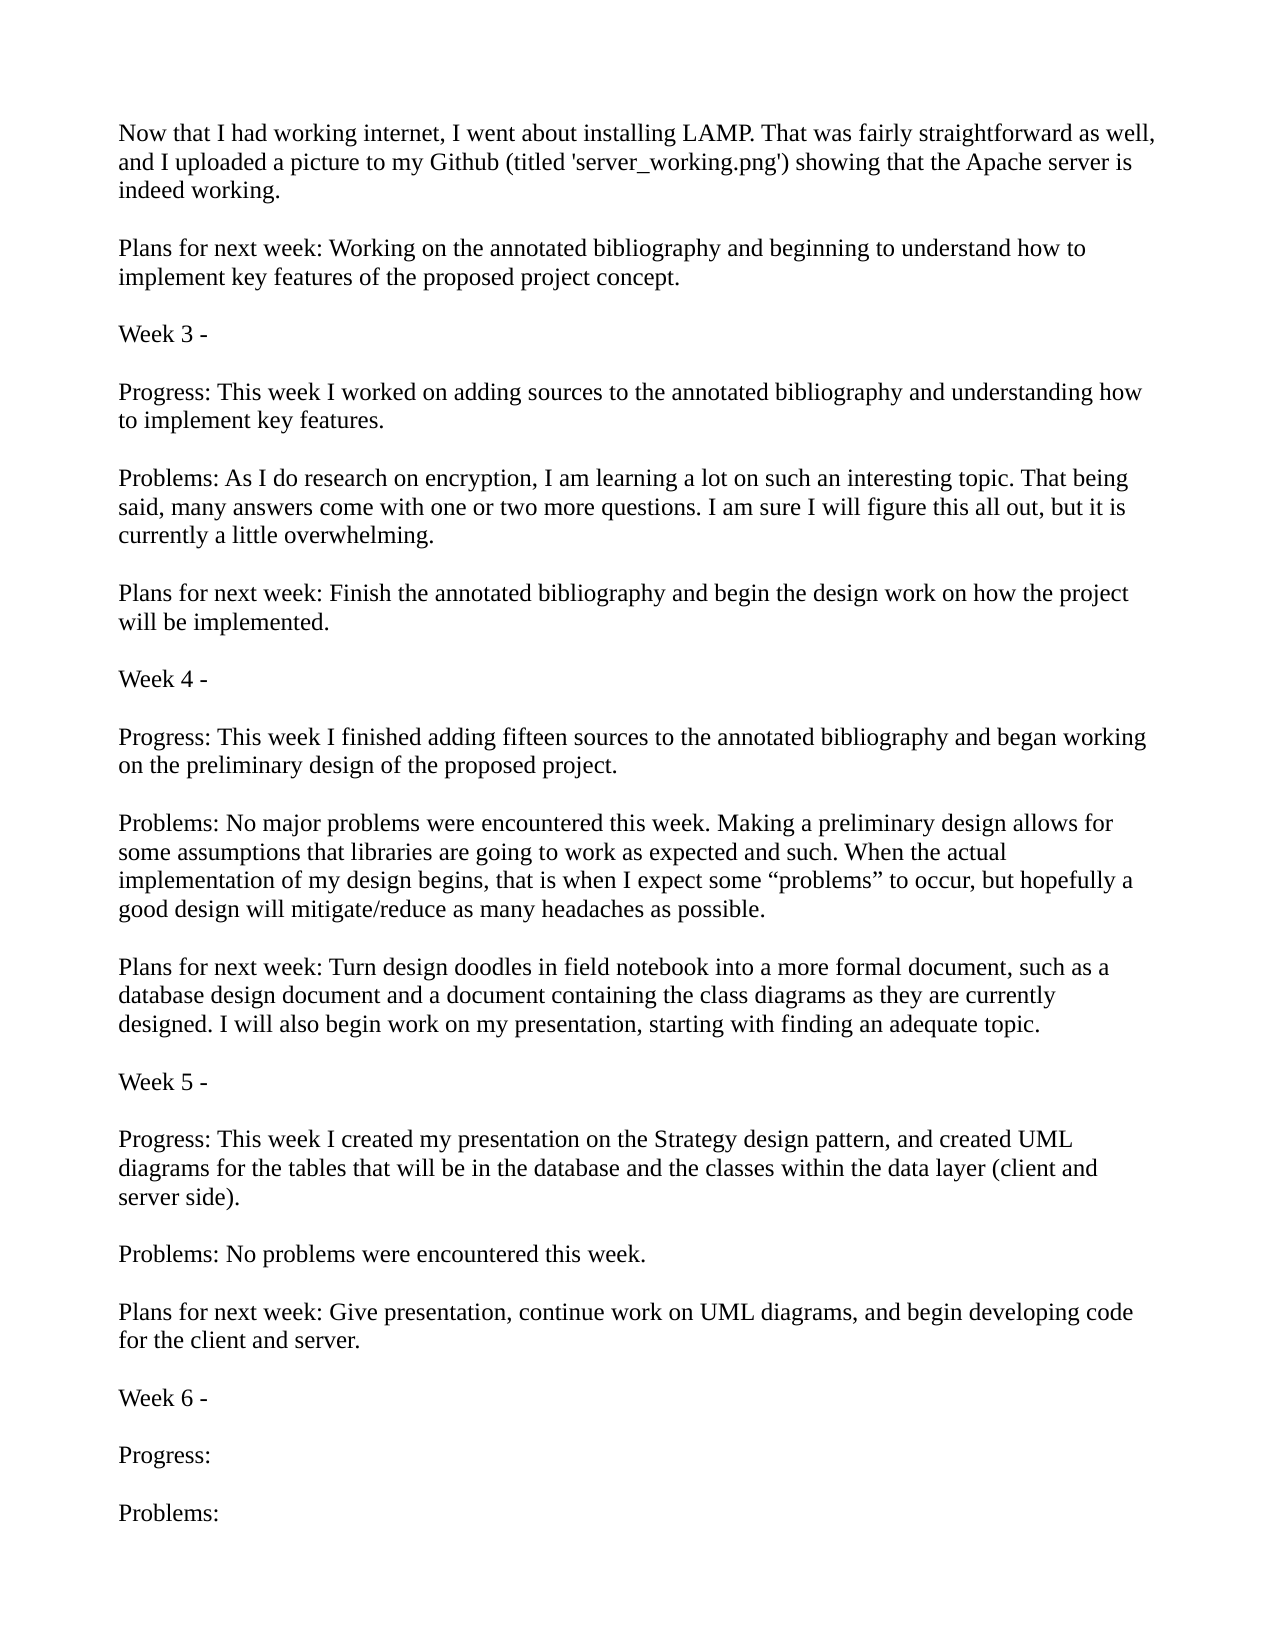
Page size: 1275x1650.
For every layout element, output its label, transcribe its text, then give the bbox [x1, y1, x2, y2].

text Plans for next week: Working on the annotated bibliography and beginning to understand how to implement key features of the proposed project concept. [118, 233, 1157, 291]
text Plans for next week: Give presentation, continue work on UML diagrams, and begin developing code for the client and server. [118, 1297, 1157, 1354]
text Plans for next week: Turn design doodles in field notebook into a more formal document, such as a database design document and a document containing the class diagrams as they are currently designed. I will also begin work on my presentation, starting with finding an adequate topic. [118, 952, 1157, 1038]
text Progress: This week I created my presentation on the Strategy design pattern, and created UML diagrams for the tables that will be in the database and the classes within the data layer (client and server side). [118, 1124, 1157, 1211]
text Progress: This week I worked on adding sources to the annotated bibliography and understanding how to implement key features. [118, 377, 1157, 434]
text Week 3 - [118, 319, 1157, 348]
text Now that I had working internet, I went about installing LAMP. That was fairly straightforward as well, and I uploaded a picture to my Github (titled 'server_working.png') showing that the Apache server is indeed working. [118, 118, 1157, 204]
text Plans for next week: Finish the annotated bibliography and begin the design work on how the project will be implemented. [118, 578, 1157, 636]
text Progress: This week I finished adding fifteen sources to the annotated bibliography and began working on the preliminary design of the proposed project. [118, 722, 1157, 779]
text Problems: No problems were encountered this week. [118, 1239, 1157, 1268]
text Problems: As I do research on encryption, I am learning a lot on such an interesting topic. That being said, many answers come with one or two more questions. I am sure I will figure this all out, but it is currently a little overwhelming. [118, 463, 1157, 549]
text Week 6 - [118, 1383, 1157, 1412]
text Problems: No major problems were encountered this week. Making a preliminary design allows for some assumptions that libraries are going to work as expected and such. When the actual implementation of my design begins, that is when I expect some “problems” to occur, but hopefully a good design will mitigate/reduce as many headaches as possible. [118, 808, 1157, 923]
text Problems: [118, 1498, 1157, 1527]
text Week 5 - [118, 1067, 1157, 1096]
text Progress: [118, 1441, 1157, 1469]
text Week 4 - [118, 664, 1157, 693]
